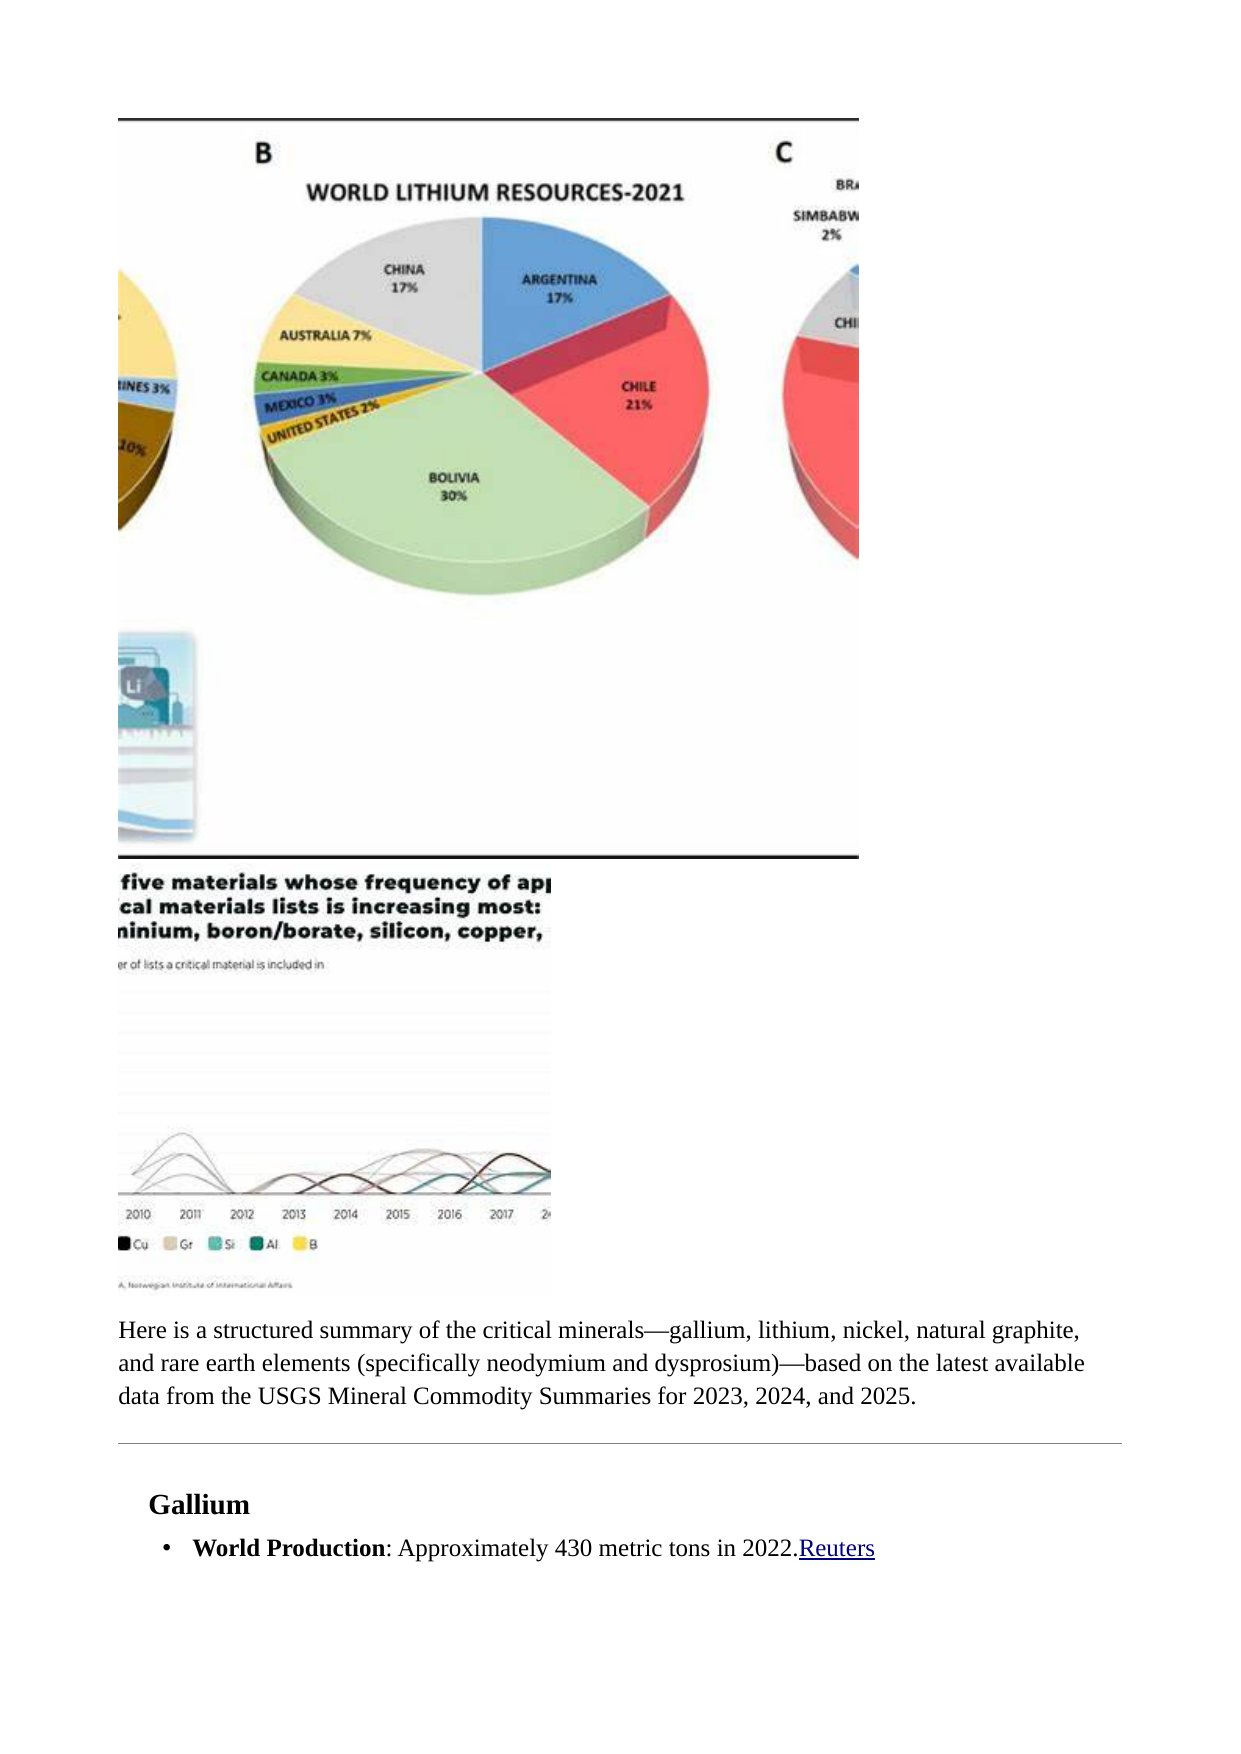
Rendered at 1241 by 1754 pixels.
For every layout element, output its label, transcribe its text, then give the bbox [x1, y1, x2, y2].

text Here is a structured summary of the critical minerals—gallium, lithium, nickel, natural graphite, and rare earth elements (specifically neodymium and dysprosium)—based on the latest available data from the USGS Mineral Commodity Summaries for 2023, 2024, and 2025. [118, 1315, 1122, 1409]
list World Production: Approximately 430 metric tons in 2022.Reuters [162, 1533, 1122, 1562]
subtitle 🧪 Gallium [118, 1487, 1122, 1521]
picture [118, 863, 551, 1296]
picture [118, 118, 859, 859]
